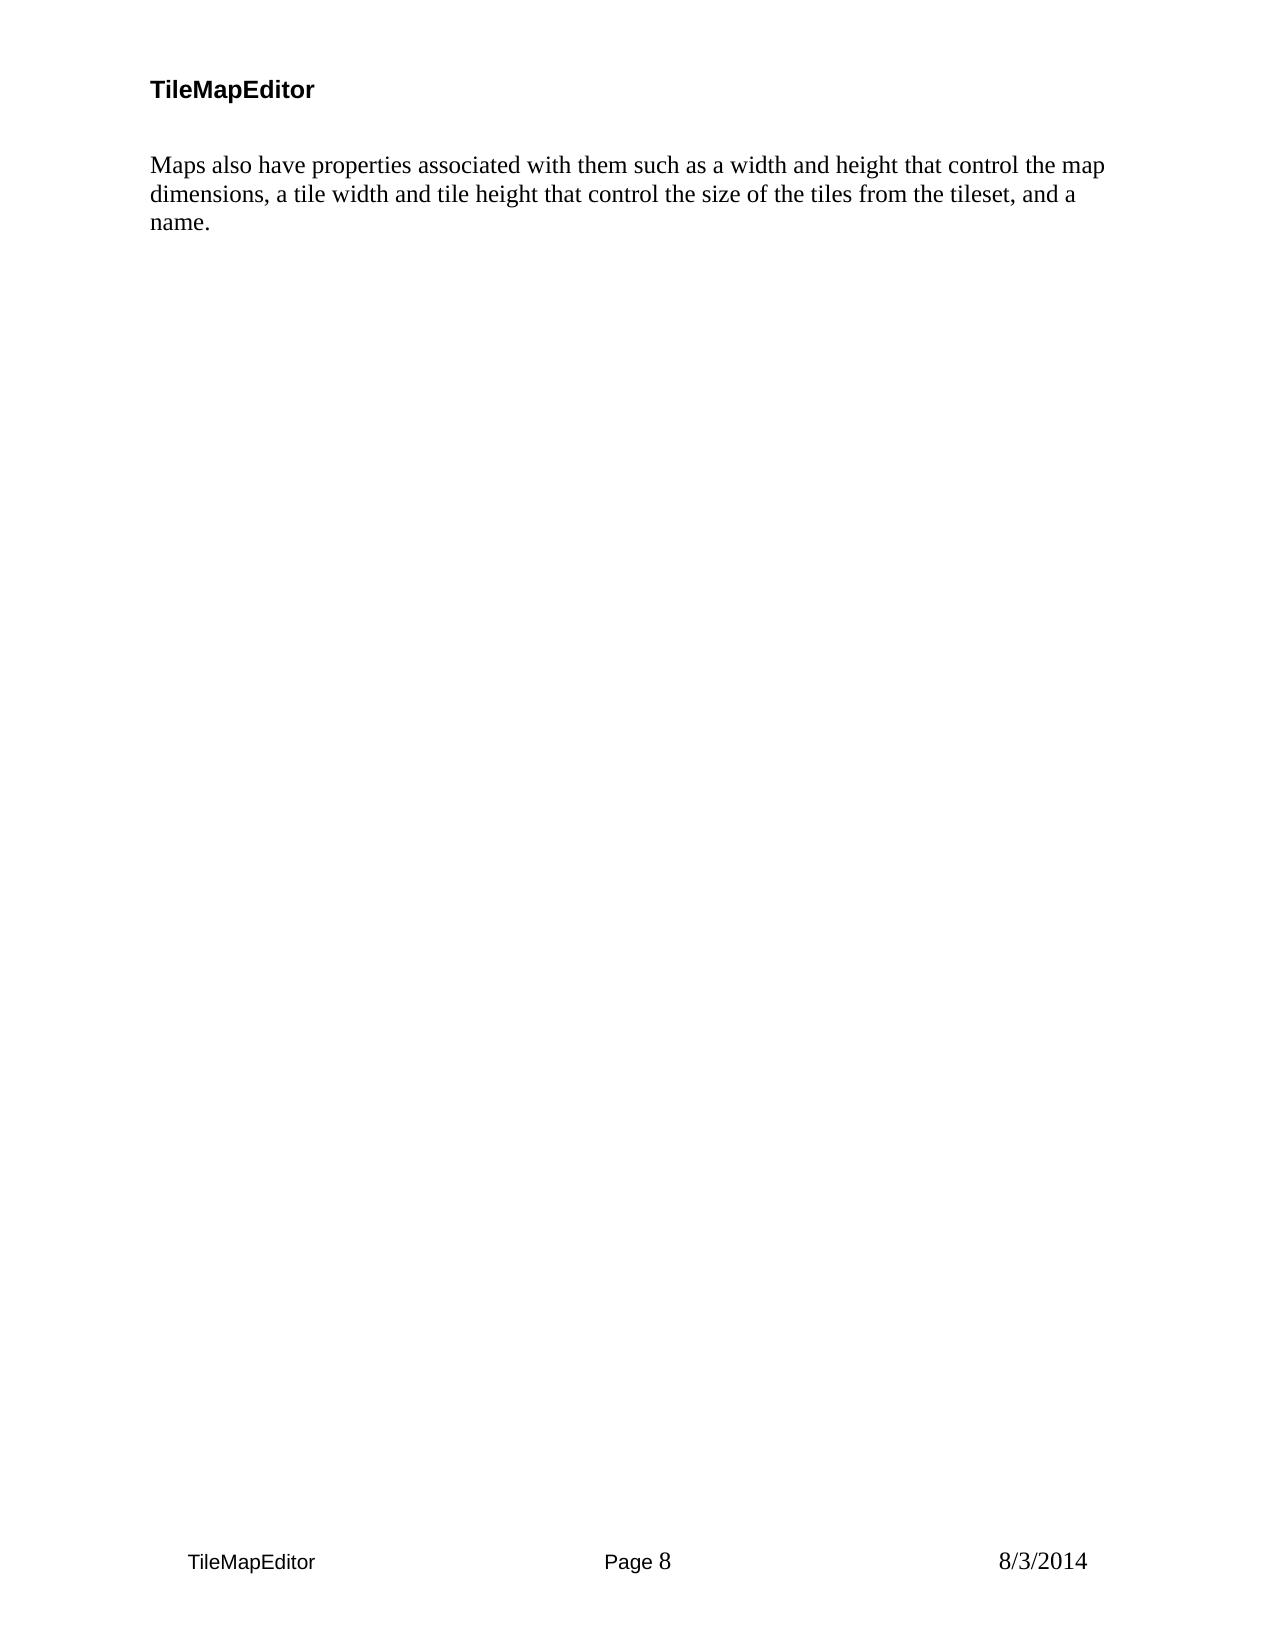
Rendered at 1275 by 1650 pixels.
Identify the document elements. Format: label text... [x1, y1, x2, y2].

text Maps also have properties associated with them such as a width and height that control the map dimensions, a tile width and tile height that control the size of the tiles from the tileset, and a name. [150, 150, 1125, 236]
